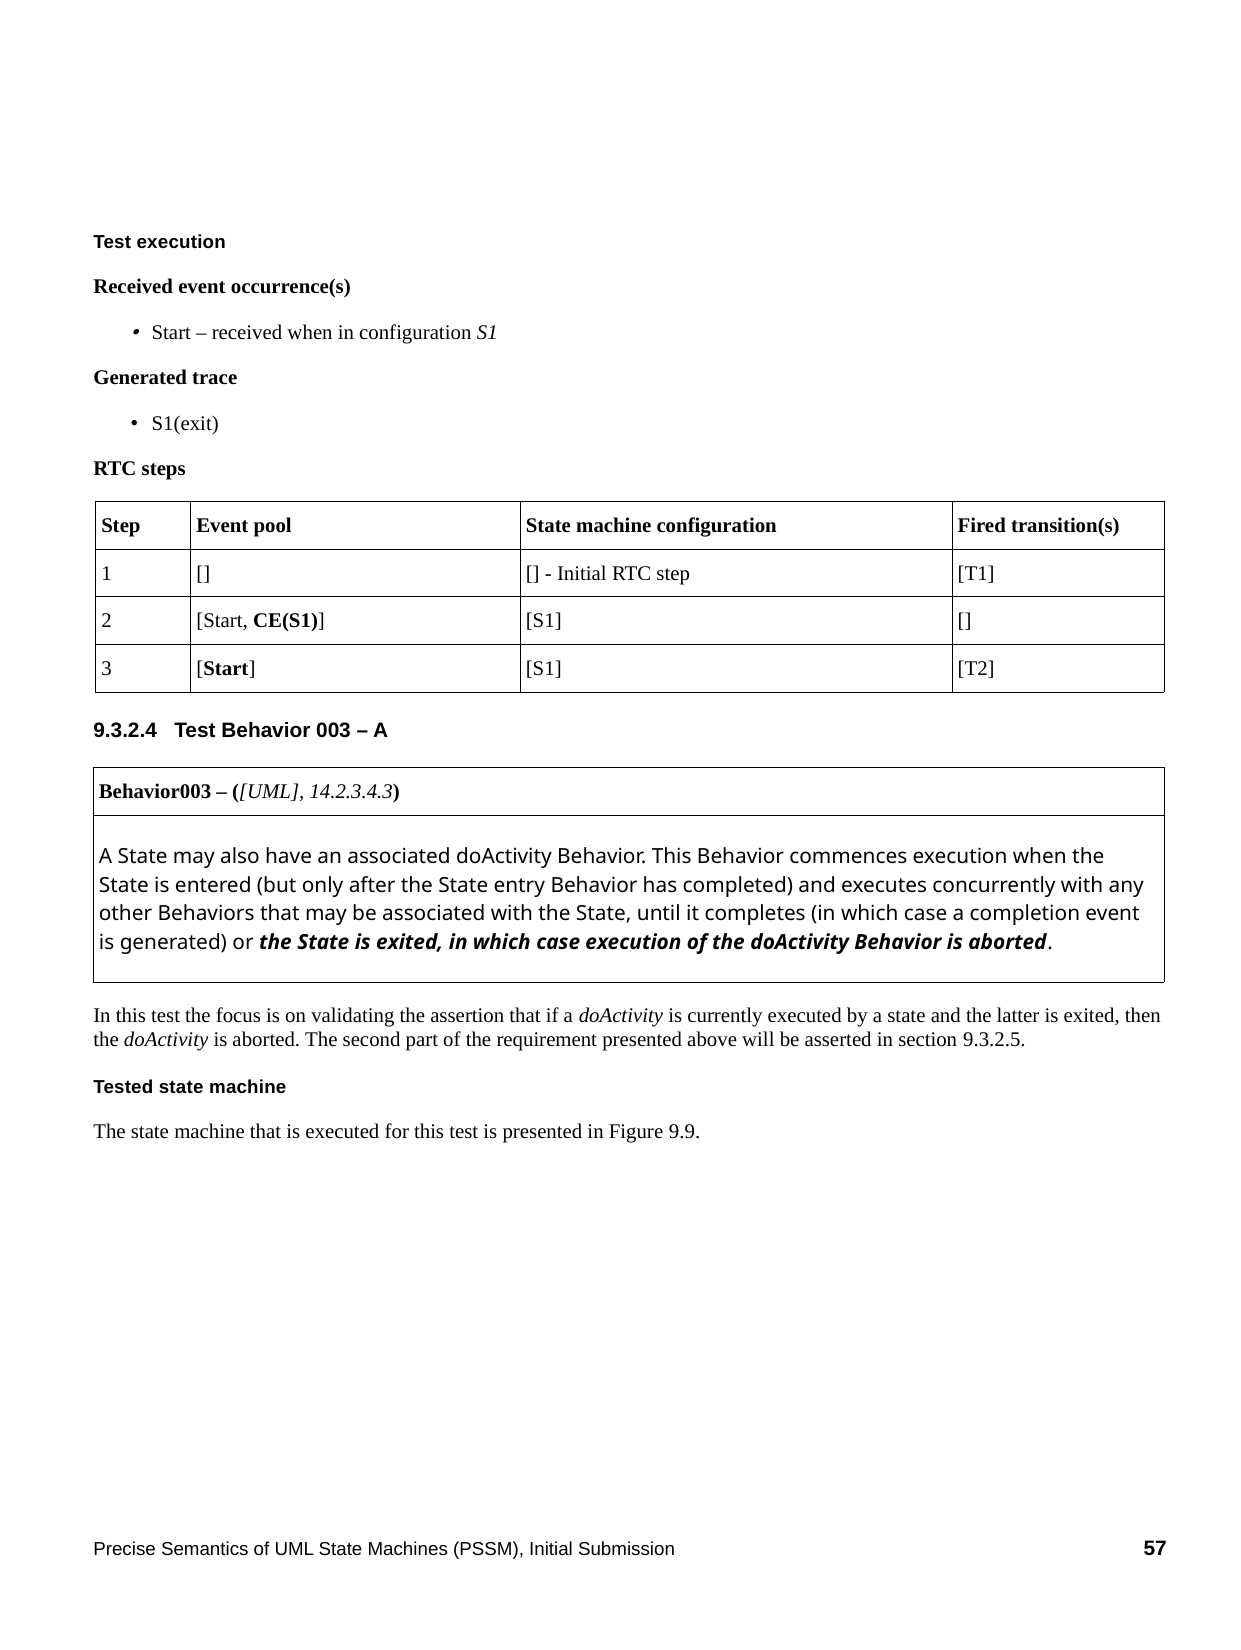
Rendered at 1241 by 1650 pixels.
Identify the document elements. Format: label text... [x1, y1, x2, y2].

table_header Event pool [191, 502, 520, 549]
table_cell [Start] [191, 645, 520, 692]
table_cell 2 [96, 597, 190, 644]
list Start – received when in configuration S1 [131, 319, 1164, 344]
table_cell [] - Initial RTC step [521, 550, 952, 596]
text Generated trace [93, 365, 1164, 389]
table_cell [] [191, 550, 520, 596]
text RTC steps [93, 456, 1164, 480]
table_cell [] [953, 597, 1164, 644]
text Received event occurrence(s) [93, 274, 1164, 298]
table_cell [T2] [953, 645, 1164, 692]
table_cell [S1] [521, 597, 952, 644]
table_header Fired transition(s) [953, 502, 1164, 549]
table_header Step [96, 502, 190, 549]
text In this test the focus is on validating the assertion that if a doActivity is currently executed by a state and the latter is exited, then the doActivity is aborted. The second part of the requirement presented above will be asserted in section 9.3.2.5. [93, 1003, 1164, 1051]
list S1(exit) [131, 410, 1164, 435]
table_cell [S1] [521, 645, 952, 692]
subtitle Tested state machine [93, 1076, 1164, 1098]
text The state machine that is executed for this test is presented in Figure 9.9. [93, 1119, 1164, 1143]
subtitle Test execution [93, 231, 1164, 253]
table_cell 3 [96, 645, 190, 692]
table_cell [Start, CE(S1)] [191, 597, 520, 644]
table_cell [T1] [953, 550, 1164, 596]
table_cell A State may also have an associated doActivity Behavior. This Behavior commences execution when the State is entered (but only after the State entry Behavior has completed) and executes concurrently with any other Behaviors that may be associated with the State, until it completes (in which case a completion event is generated) or the State is exited, in which case execution of the doActivity Behavior is aborted. [94, 816, 1164, 982]
table_header Behavior003 – ([UML], 14.2.3.4.3) [94, 768, 1164, 815]
table_cell 1 [96, 550, 190, 596]
table_header State machine configuration [521, 502, 952, 549]
subtitle Test Behavior 003 – A [93, 717, 1164, 742]
